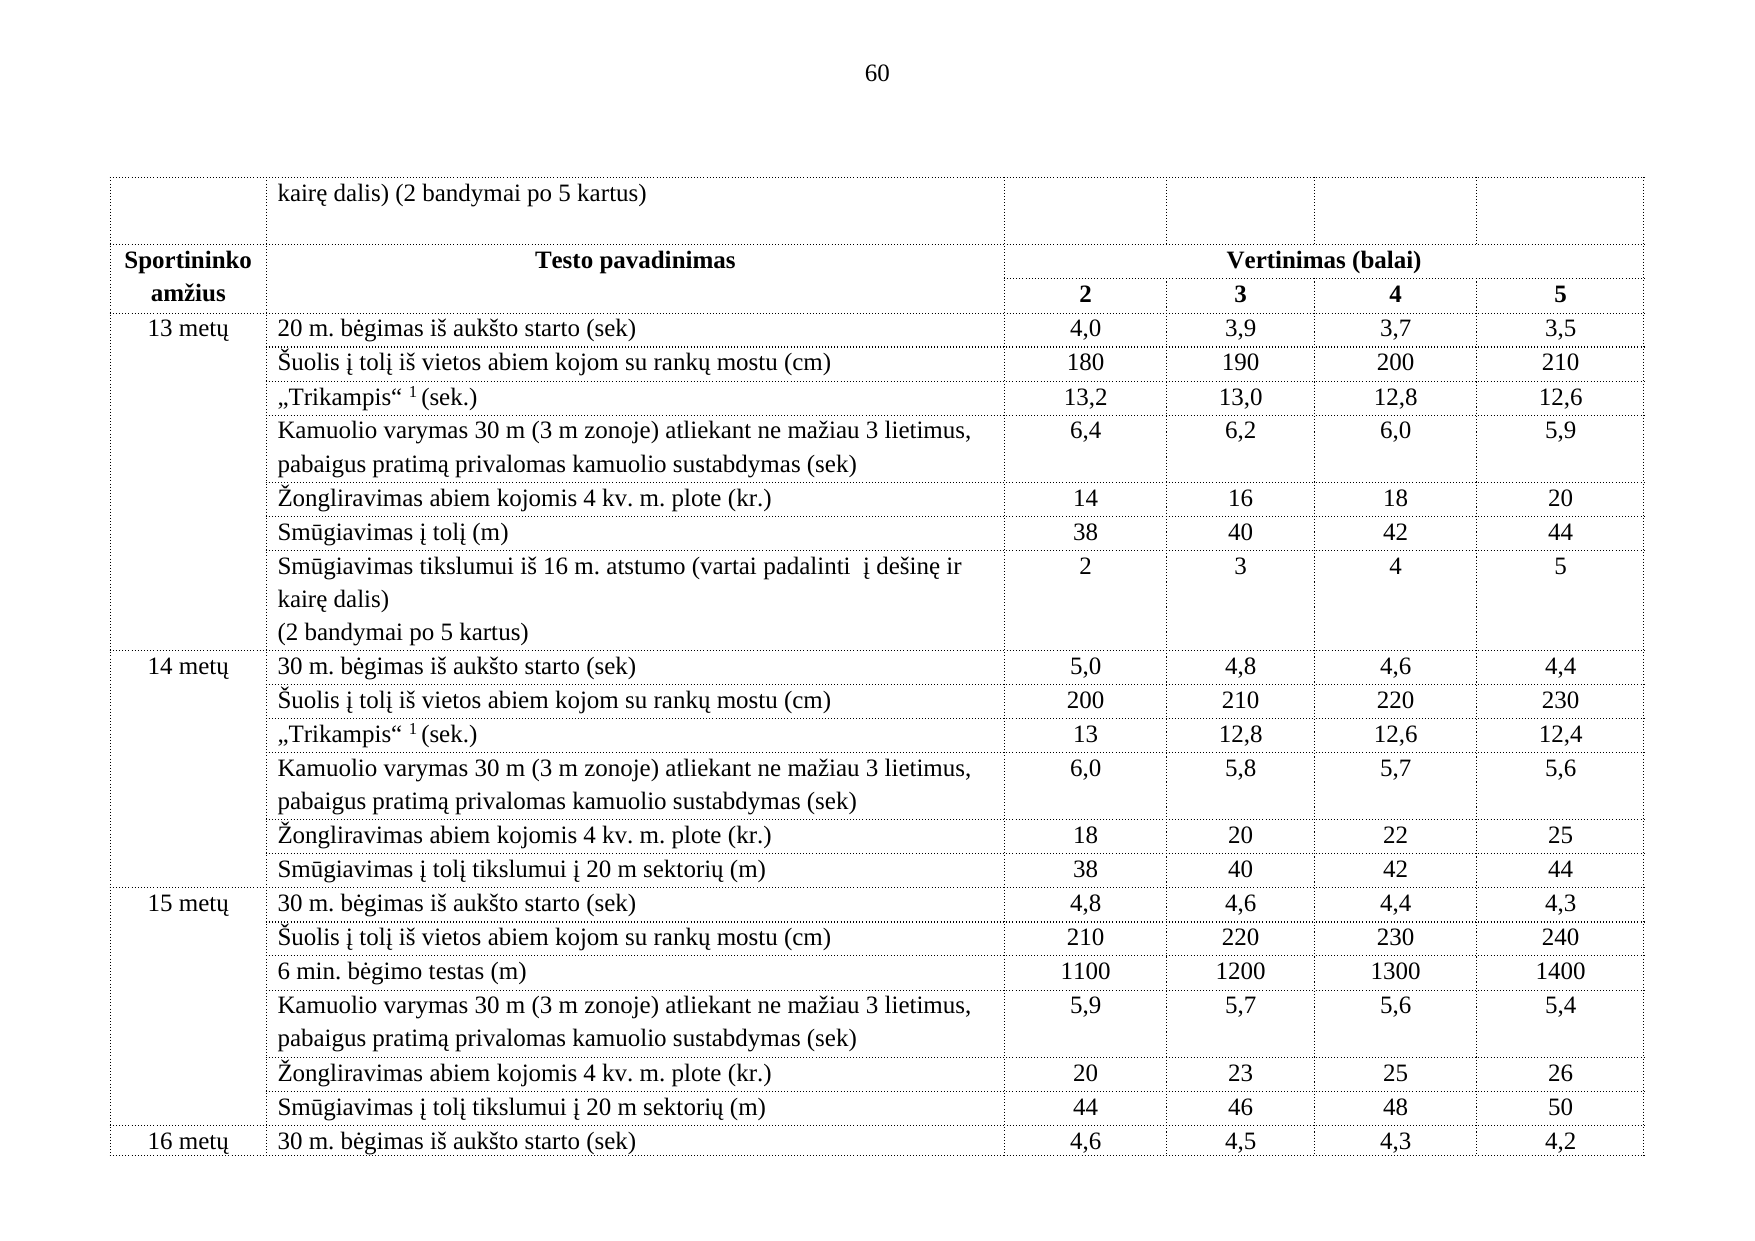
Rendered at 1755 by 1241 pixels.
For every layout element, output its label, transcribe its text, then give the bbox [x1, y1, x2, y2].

table_cell 4 [1314, 278, 1477, 312]
table_cell 200 [1004, 684, 1166, 718]
table_cell Smūgiavimas į tolį (m) [266, 516, 1004, 550]
table_cell [110, 177, 266, 244]
table_cell 26 [1477, 1057, 1644, 1091]
table_cell 18 [1004, 819, 1166, 853]
table_cell 4,8 [1004, 887, 1166, 921]
table_cell „Trikampis“ 1 (sek.) [266, 718, 1004, 752]
table_cell 4 [1314, 550, 1477, 650]
table_cell 4,6 [1166, 887, 1314, 921]
table_cell 4,4 [1477, 650, 1644, 684]
table_cell 30 m. bėgimas iš aukšto starto (sek) [266, 887, 1004, 921]
table_cell 5,0 [1004, 650, 1166, 684]
table_cell 38 [1004, 516, 1166, 550]
table_cell 3,5 [1477, 313, 1644, 346]
table_cell 6,0 [1004, 752, 1166, 819]
table_cell 30 m. bėgimas iš aukšto starto (sek) [266, 650, 1004, 684]
table_cell Smūgiavimas į tolį tikslumui į 20 m sektorių (m) [266, 853, 1004, 887]
table_cell 5,6 [1314, 990, 1477, 1057]
table_cell Žongliravimas abiem kojomis 4 kv. m. plote (kr.) [266, 482, 1004, 516]
table_cell Žongliravimas abiem kojomis 4 kv. m. plote (kr.) [266, 819, 1004, 853]
table_cell 4,6 [1004, 1125, 1166, 1154]
table_cell 6,2 [1166, 415, 1314, 482]
table_cell 16 [1166, 482, 1314, 516]
table_cell „Trikampis“ 1 (sek.) [266, 381, 1004, 414]
table_cell 20 [1004, 1057, 1166, 1091]
table_cell 48 [1314, 1091, 1477, 1125]
table_cell 4,3 [1314, 1125, 1477, 1154]
table_cell Vertinimas (balai) [1004, 244, 1644, 278]
table_cell 20 m. bėgimas iš aukšto starto (sek) [266, 313, 1004, 346]
table_cell Kamuolio varymas 30 m (3 m zonoje) atliekant ne mažiau 3 lietimus, pabaigus pratimą privalomas kamuolio sustabdymas (sek) [266, 752, 1004, 819]
table_cell 3,7 [1314, 313, 1477, 346]
table_cell 2 [1004, 278, 1166, 312]
table_cell 3 [1166, 550, 1314, 650]
table_cell 240 [1477, 921, 1644, 955]
table_cell 5,4 [1477, 990, 1644, 1057]
table_cell 6 min. bėgimo testas (m) [266, 955, 1004, 989]
table_cell [1004, 177, 1166, 244]
table_cell 4,8 [1166, 650, 1314, 684]
table_cell 18 [1314, 482, 1477, 516]
table_cell 5,9 [1004, 990, 1166, 1057]
table_cell 1300 [1314, 955, 1477, 989]
table_cell 44 [1477, 516, 1644, 550]
table_cell 1100 [1004, 955, 1166, 989]
table_cell 210 [1166, 684, 1314, 718]
table_cell 42 [1314, 853, 1477, 887]
table_cell 190 [1166, 346, 1314, 381]
table_cell 1400 [1477, 955, 1644, 989]
table_cell kairę dalis) (2 bandymai po 5 kartus) [266, 177, 1004, 244]
table_cell 12,8 [1314, 381, 1477, 414]
table_cell 13 metų [110, 313, 266, 650]
table_cell [1477, 177, 1644, 244]
table_cell 6,4 [1004, 415, 1166, 482]
table_cell 13,2 [1004, 381, 1166, 414]
table_cell 20 [1166, 819, 1314, 853]
table_cell 13,0 [1166, 381, 1314, 414]
table_cell 3 [1166, 278, 1314, 312]
table_cell 12,6 [1314, 718, 1477, 752]
table_cell 25 [1477, 819, 1644, 853]
table_cell 25 [1314, 1057, 1477, 1091]
table_cell 13 [1004, 718, 1166, 752]
table_cell Kamuolio varymas 30 m (3 m zonoje) atliekant ne mažiau 3 lietimus, pabaigus pratimą privalomas kamuolio sustabdymas (sek) [266, 990, 1004, 1057]
table_cell [1314, 177, 1477, 244]
table_cell 20 [1477, 482, 1644, 516]
table_cell 38 [1004, 853, 1166, 887]
table_cell 5,7 [1314, 752, 1477, 819]
table_cell 12,8 [1166, 718, 1314, 752]
table_cell 3,9 [1166, 313, 1314, 346]
table_cell 14 metų [110, 650, 266, 887]
table_cell 42 [1314, 516, 1477, 550]
table_cell 220 [1166, 921, 1314, 955]
table_cell 2 [1004, 550, 1166, 650]
table_cell 22 [1314, 819, 1477, 853]
table_cell 1200 [1166, 955, 1314, 989]
table_cell 40 [1166, 516, 1314, 550]
table_cell 230 [1477, 684, 1644, 718]
table_cell Žongliravimas abiem kojomis 4 kv. m. plote (kr.) [266, 1057, 1004, 1091]
table_cell 16 metų [110, 1125, 266, 1154]
table_cell Testo pavadinimas [266, 244, 1004, 312]
table_cell 5,9 [1477, 415, 1644, 482]
table_cell Sportininko amžius [110, 244, 266, 312]
table_cell 4,0 [1004, 313, 1166, 346]
table_cell Smūgiavimas tikslumui iš 16 m. atstumo (vartai padalinti į dešinę ir kairę dalis) (2 bandymai po 5 kartus) [266, 550, 1004, 650]
table_cell 44 [1477, 853, 1644, 887]
table_cell 15 metų [110, 887, 266, 1125]
table_cell 180 [1004, 346, 1166, 381]
table_cell 210 [1004, 921, 1166, 955]
table_cell 4,3 [1477, 887, 1644, 921]
table_cell 230 [1314, 921, 1477, 955]
table_cell 12,4 [1477, 718, 1644, 752]
table_cell 5,6 [1477, 752, 1644, 819]
table_cell 44 [1004, 1091, 1166, 1125]
table_cell 14 [1004, 482, 1166, 516]
table_cell [1166, 177, 1314, 244]
table_cell 5 [1477, 278, 1644, 312]
table_cell 50 [1477, 1091, 1644, 1125]
table_cell 23 [1166, 1057, 1314, 1091]
table_cell 220 [1314, 684, 1477, 718]
table_cell 6,0 [1314, 415, 1477, 482]
table_cell Kamuolio varymas 30 m (3 m zonoje) atliekant ne mažiau 3 lietimus, pabaigus pratimą privalomas kamuolio sustabdymas (sek) [266, 415, 1004, 482]
table_cell Šuolis į tolį iš vietos abiem kojom su rankų mostu (cm) [266, 921, 1004, 955]
table_cell 46 [1166, 1091, 1314, 1125]
table_cell Šuolis į tolį iš vietos abiem kojom su rankų mostu (cm) [266, 684, 1004, 718]
table_cell 5,7 [1166, 990, 1314, 1057]
table_cell 30 m. bėgimas iš aukšto starto (sek) [266, 1125, 1004, 1154]
table_cell 12,6 [1477, 381, 1644, 414]
table_cell 4,2 [1477, 1125, 1644, 1154]
table_cell Šuolis į tolį iš vietos abiem kojom su rankų mostu (cm) [266, 346, 1004, 381]
table_cell 4,4 [1314, 887, 1477, 921]
table_cell 200 [1314, 346, 1477, 381]
table_cell 4,5 [1166, 1125, 1314, 1154]
table_cell 40 [1166, 853, 1314, 887]
table_cell Smūgiavimas į tolį tikslumui į 20 m sektorių (m) [266, 1091, 1004, 1125]
table_cell 5,8 [1166, 752, 1314, 819]
table_cell 210 [1477, 346, 1644, 381]
table_cell 5 [1477, 550, 1644, 650]
table_cell 4,6 [1314, 650, 1477, 684]
